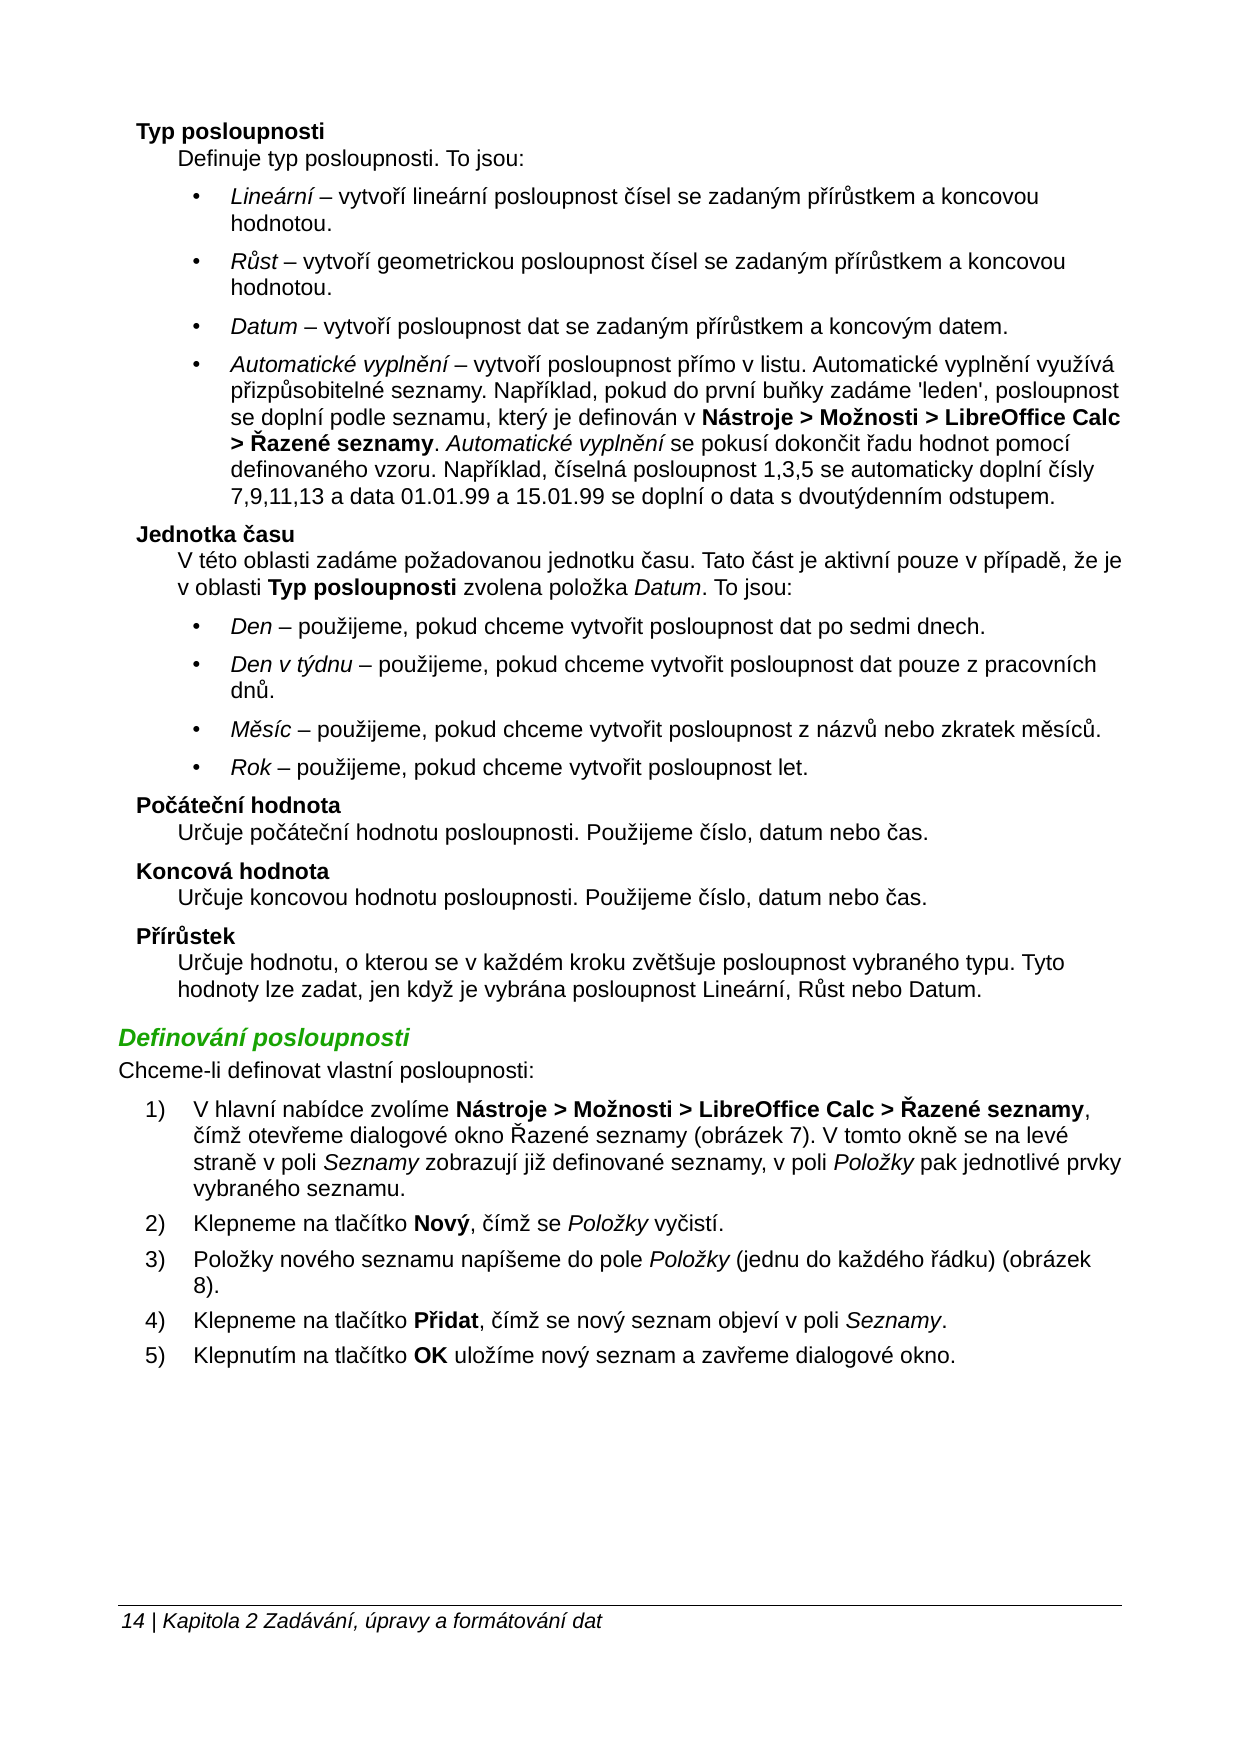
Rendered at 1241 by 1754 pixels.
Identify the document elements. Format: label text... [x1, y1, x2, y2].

list Růst – vytvoří geometrickou posloupnost čísel se zadaným přírůstkem a koncovou hodnotou. [192, 248, 1122, 301]
text Určuje hodnotu, o kterou se v každém kroku zvětšuje posloupnost vybraného typu. Tyto hodnoty lze zadat, jen když je vybrána posloupnost Lineární, Růst nebo Datum. [177, 949, 1122, 1002]
text V této oblasti zadáme požadovanou jednotku času. Tato část je aktivní pouze v případě, že je v oblasti Typ posloupnosti zvolena položka Datum. To jsou: [177, 547, 1122, 600]
text Přírůstek [136, 923, 1122, 949]
text Koncová hodnota [136, 858, 1122, 884]
subtitle Definování posloupnosti [118, 1022, 1122, 1051]
list Chceme-li definovat vlastní posloupnosti: [118, 1057, 1122, 1083]
list Měsíc – použijeme, pokud chceme vytvořit posloupnost z názvů nebo zkratek měsíců. [192, 716, 1122, 742]
list Lineární – vytvoří lineární posloupnost čísel se zadaným přírůstkem a koncovou hodnotou. [192, 183, 1122, 236]
list Položky nového seznamu napíšeme do pole Položky (jednu do každého řádku) (obrázek 8). [165, 1246, 1122, 1298]
text Typ posloupnosti [136, 118, 1122, 144]
list Den v týdnu – použijeme, pokud chceme vytvořit posloupnost dat pouze z pracovních dnů. [192, 651, 1122, 704]
text Určuje koncovou hodnotu posloupnosti. Použijeme číslo, datum nebo čas. [177, 884, 1122, 910]
list Den – použijeme, pokud chceme vytvořit posloupnost dat po sedmi dnech. [192, 613, 1122, 639]
list Datum – vytvoří posloupnost dat se zadaným přírůstkem a koncovým datem. [192, 313, 1122, 339]
list Klepneme na tlačítko Nový, čímž se Položky vyčistí. [165, 1210, 1122, 1237]
list Rok – použijeme, pokud chceme vytvořit posloupnost let. [192, 754, 1122, 780]
list Automatické vyplnění – vytvoří posloupnost přímo v listu. Automatické vyplnění využívá přizpůsobitelné seznamy. Například, pokud do první buňky zadáme 'leden', posloupnost se doplní podle seznamu, který je definován v Nástroje > Možnosti > LibreOffice Calc > Řazené seznamy. Automatické vyplnění se pokusí dokončit řadu hodnot pomocí definovaného vzoru. Například, číselná posloupnost 1,3,5 se automaticky doplní čísly 7,9,11,13 a data 01.01.99 a 15.01.99 se doplní o data s dvoutýdenním odstupem. [192, 351, 1122, 509]
list Klepnutím na tlačítko OK uložíme nový seznam a zavřeme dialogové okno. [165, 1342, 1122, 1369]
text Určuje počáteční hodnotu posloupnosti. Použijeme číslo, datum nebo čas. [177, 819, 1122, 845]
text Počáteční hodnota [136, 792, 1122, 819]
list V hlavní nabídce zvolíme Nástroje > Možnosti > LibreOffice Calc > Řazené seznamy, čímž otevřeme dialogové okno Řazené seznamy (obrázek 7). V tomto okně se na levé straně v poli Seznamy zobrazují již definované seznamy, v poli Položky pak jednotlivé prvky vybraného seznamu. [165, 1096, 1122, 1201]
list Klepneme na tlačítko Přidat, čímž se nový seznam objeví v poli Seznamy. [165, 1307, 1122, 1333]
text Jednotka času [136, 521, 1122, 547]
text Definuje typ posloupnosti. To jsou: [177, 144, 1122, 171]
